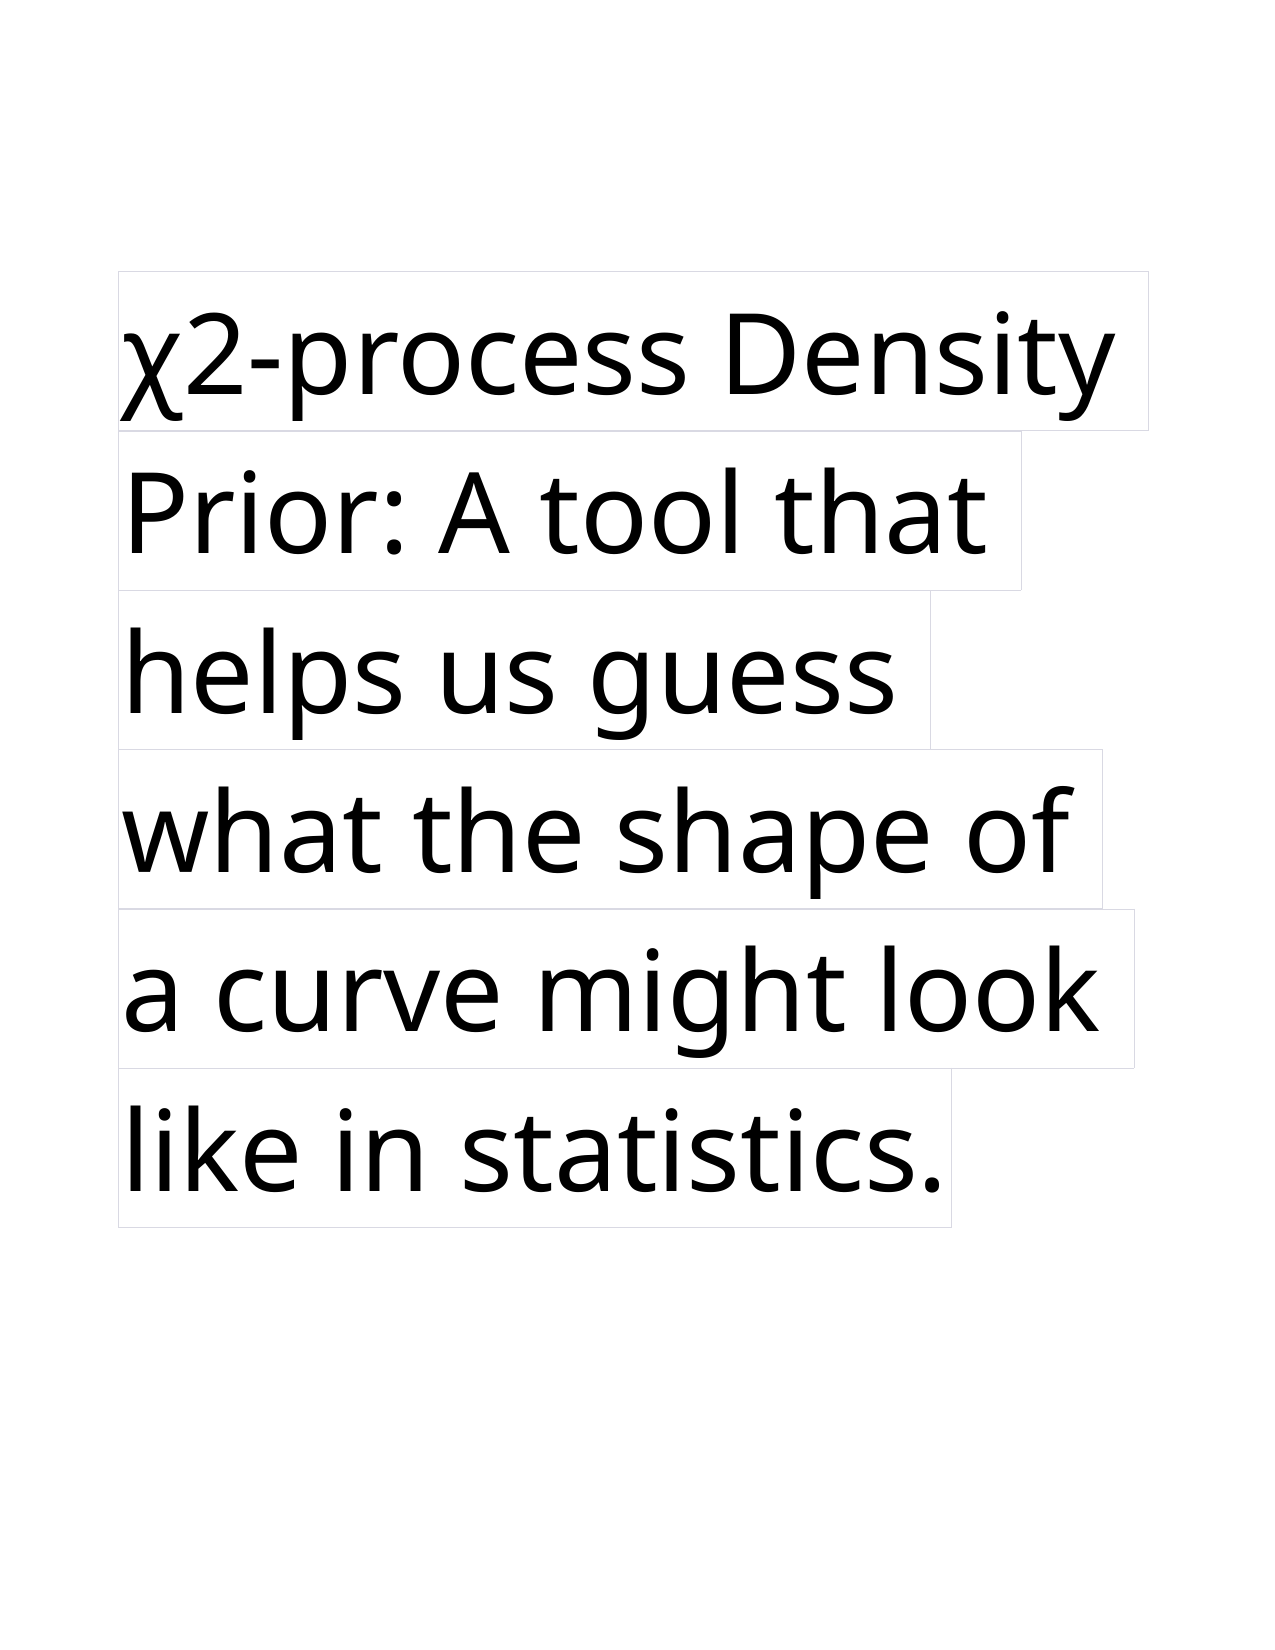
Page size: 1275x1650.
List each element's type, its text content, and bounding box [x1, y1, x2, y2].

text χ2-process Density Prior: A tool that helps us guess what the shape of a curve might look like in statistics. [119, 271, 1157, 1227]
